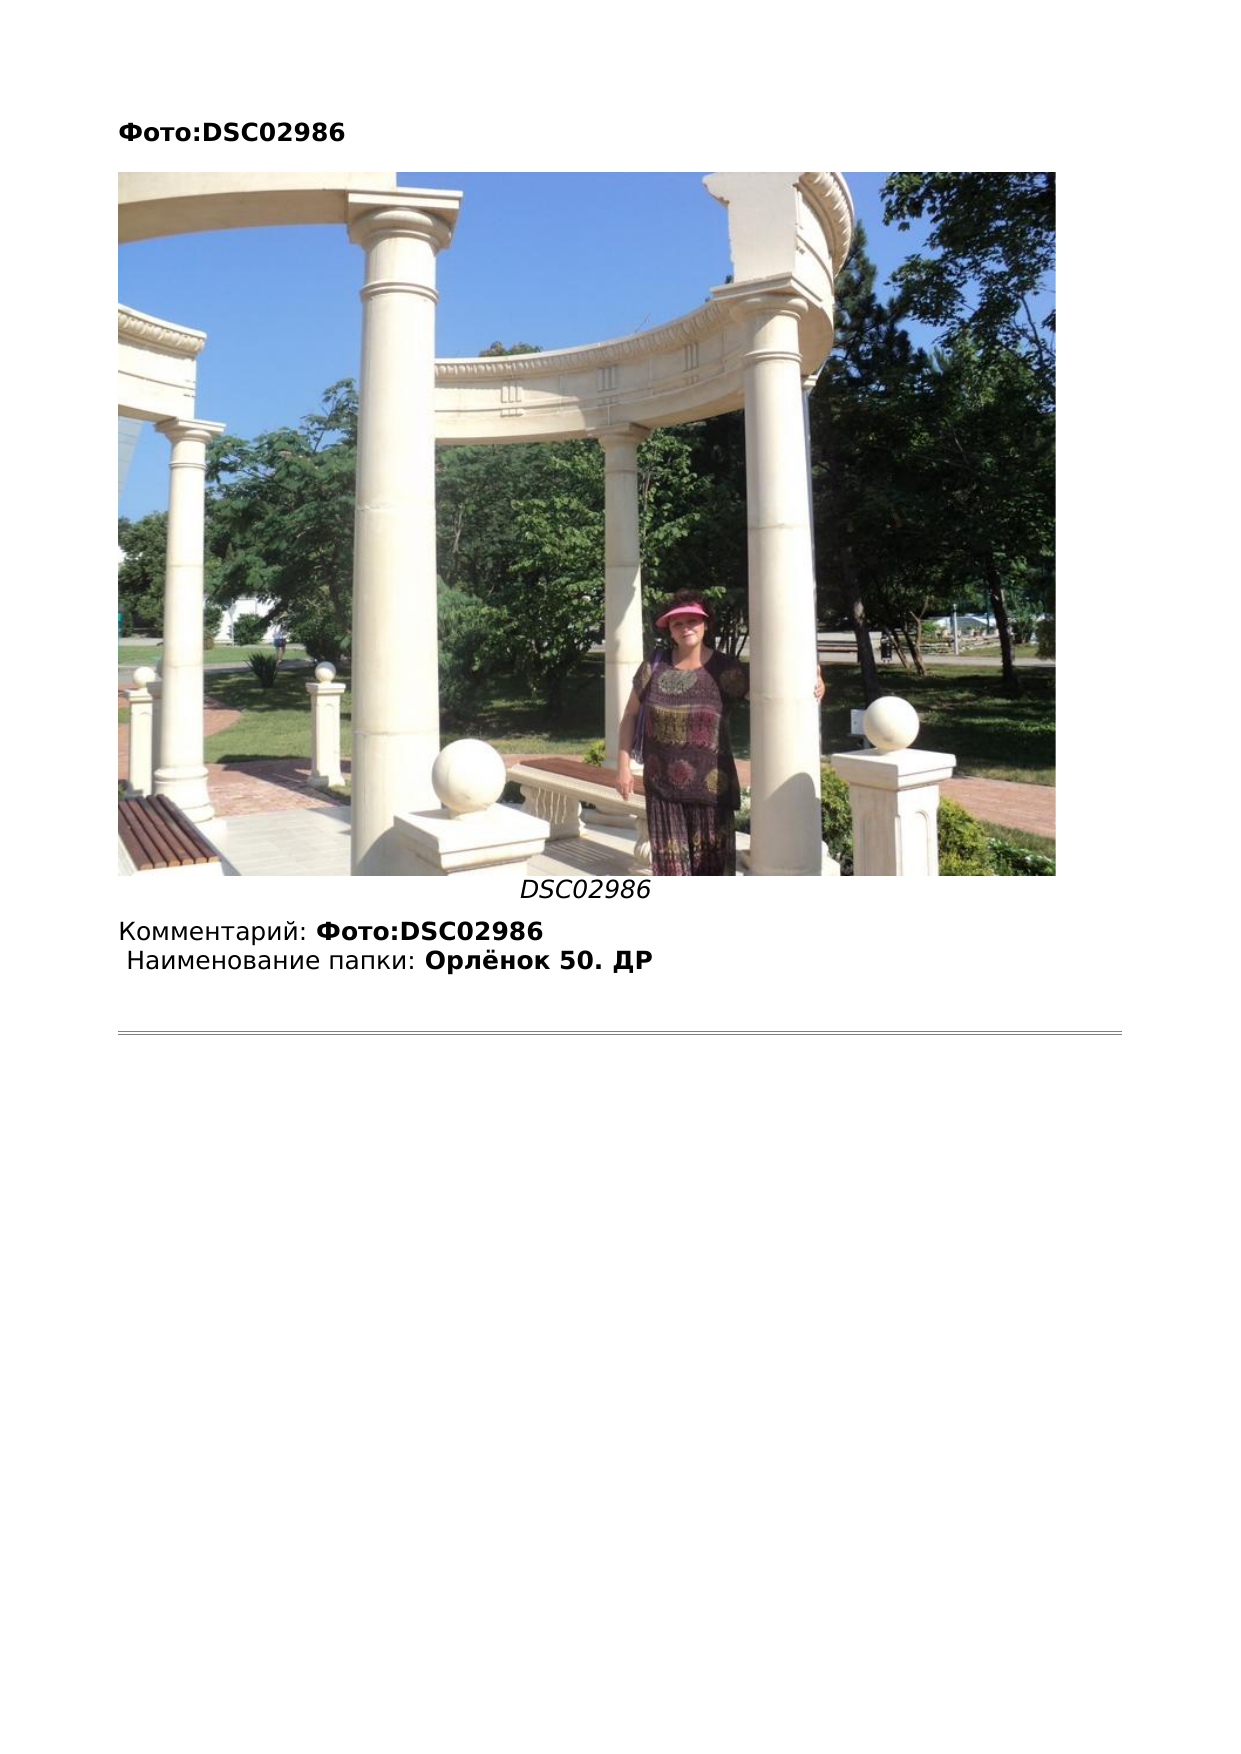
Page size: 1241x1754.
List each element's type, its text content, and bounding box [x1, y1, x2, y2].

text DSC02986 [118, 876, 1056, 904]
subtitle Фото:DSC02986 [118, 118, 1122, 147]
text Комментарий: Фото:DSC02986 Наименование папки: Орлёнок 50. ДР [118, 917, 1122, 1004]
picture [118, 172, 1056, 876]
